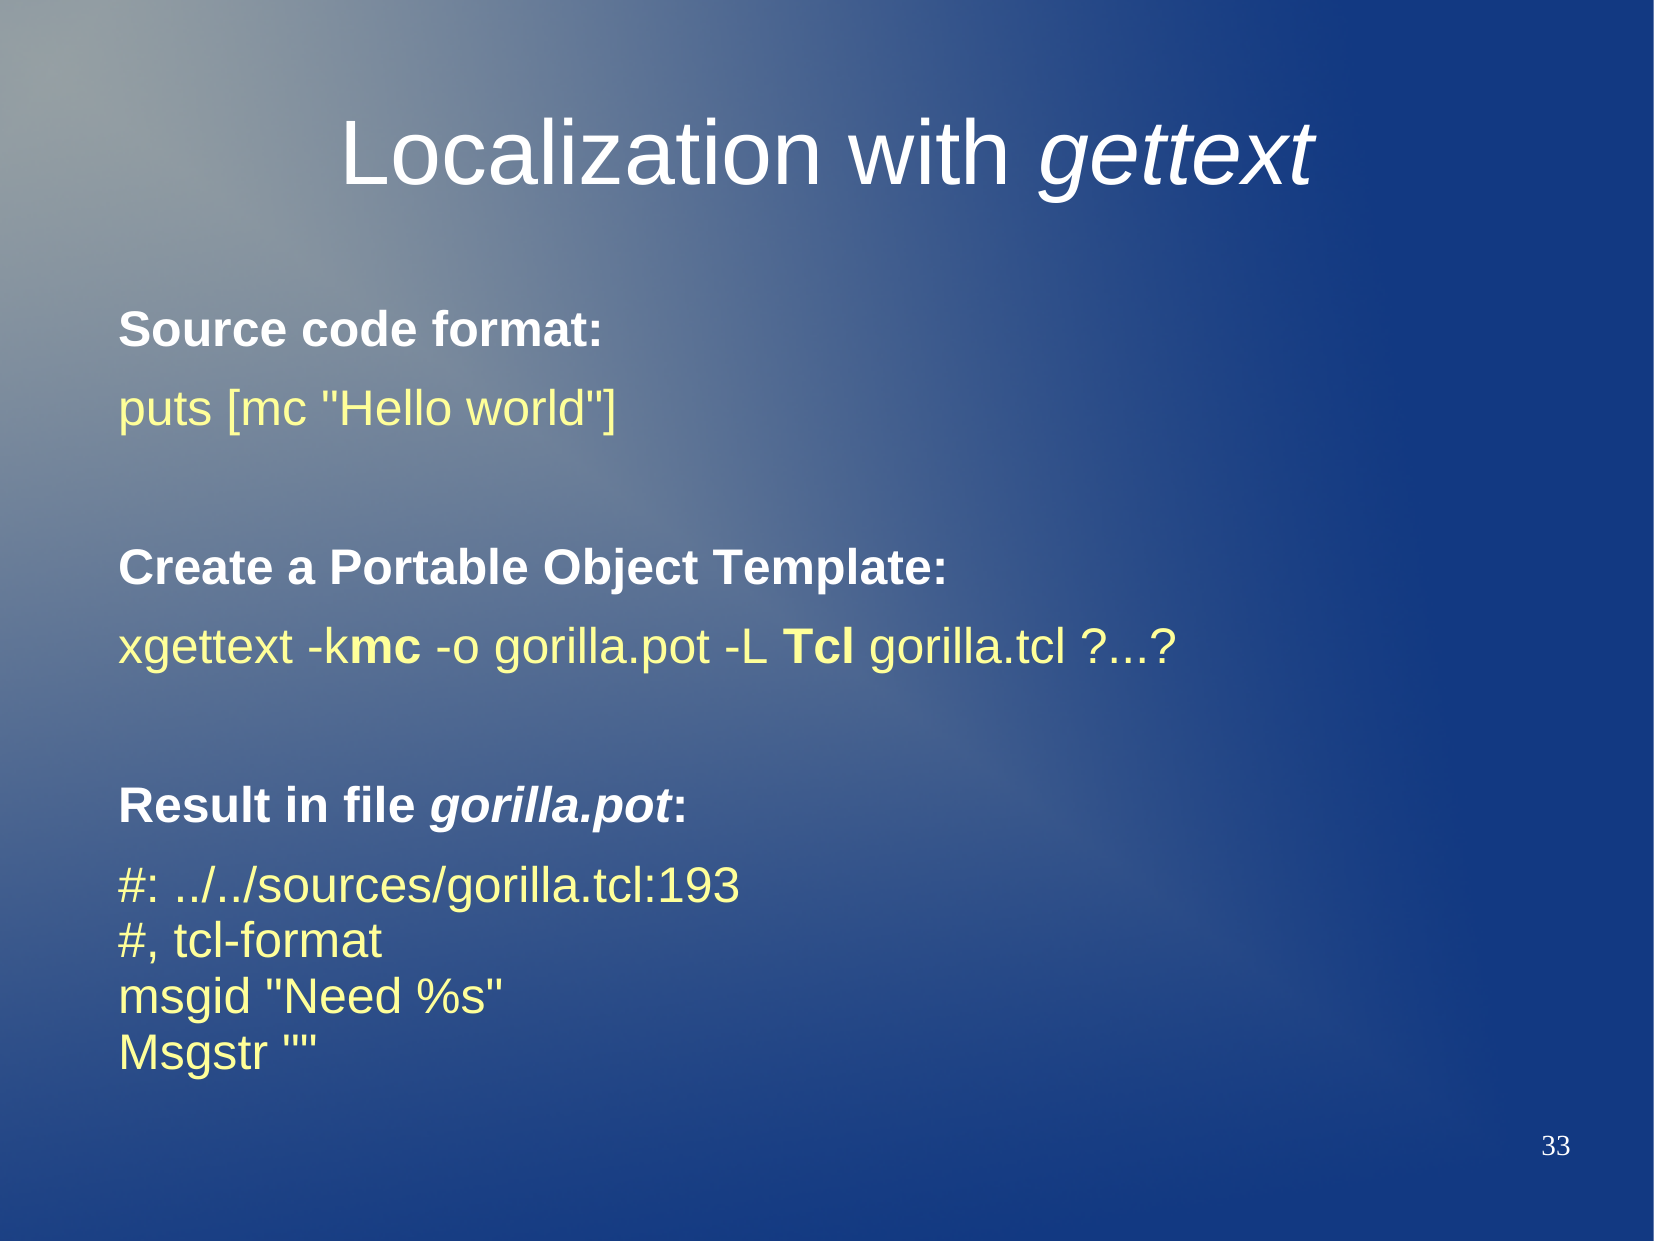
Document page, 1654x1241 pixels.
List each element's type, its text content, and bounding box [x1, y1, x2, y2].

text_box Source code format: puts [mc "Hello world"] Create a Portable Object Template: xgettext -kmc -o gorilla.pot -L Tcl gorilla.tcl ?...? Result in file gorilla.pot: #: ../../sources/gorilla.tcl:193 #, tcl-format msgid "Need %s" Msgstr "" [118, 301, 1477, 1090]
title Localization with gettext [82, 49, 1571, 257]
picture [0, 0, 1654, 1241]
